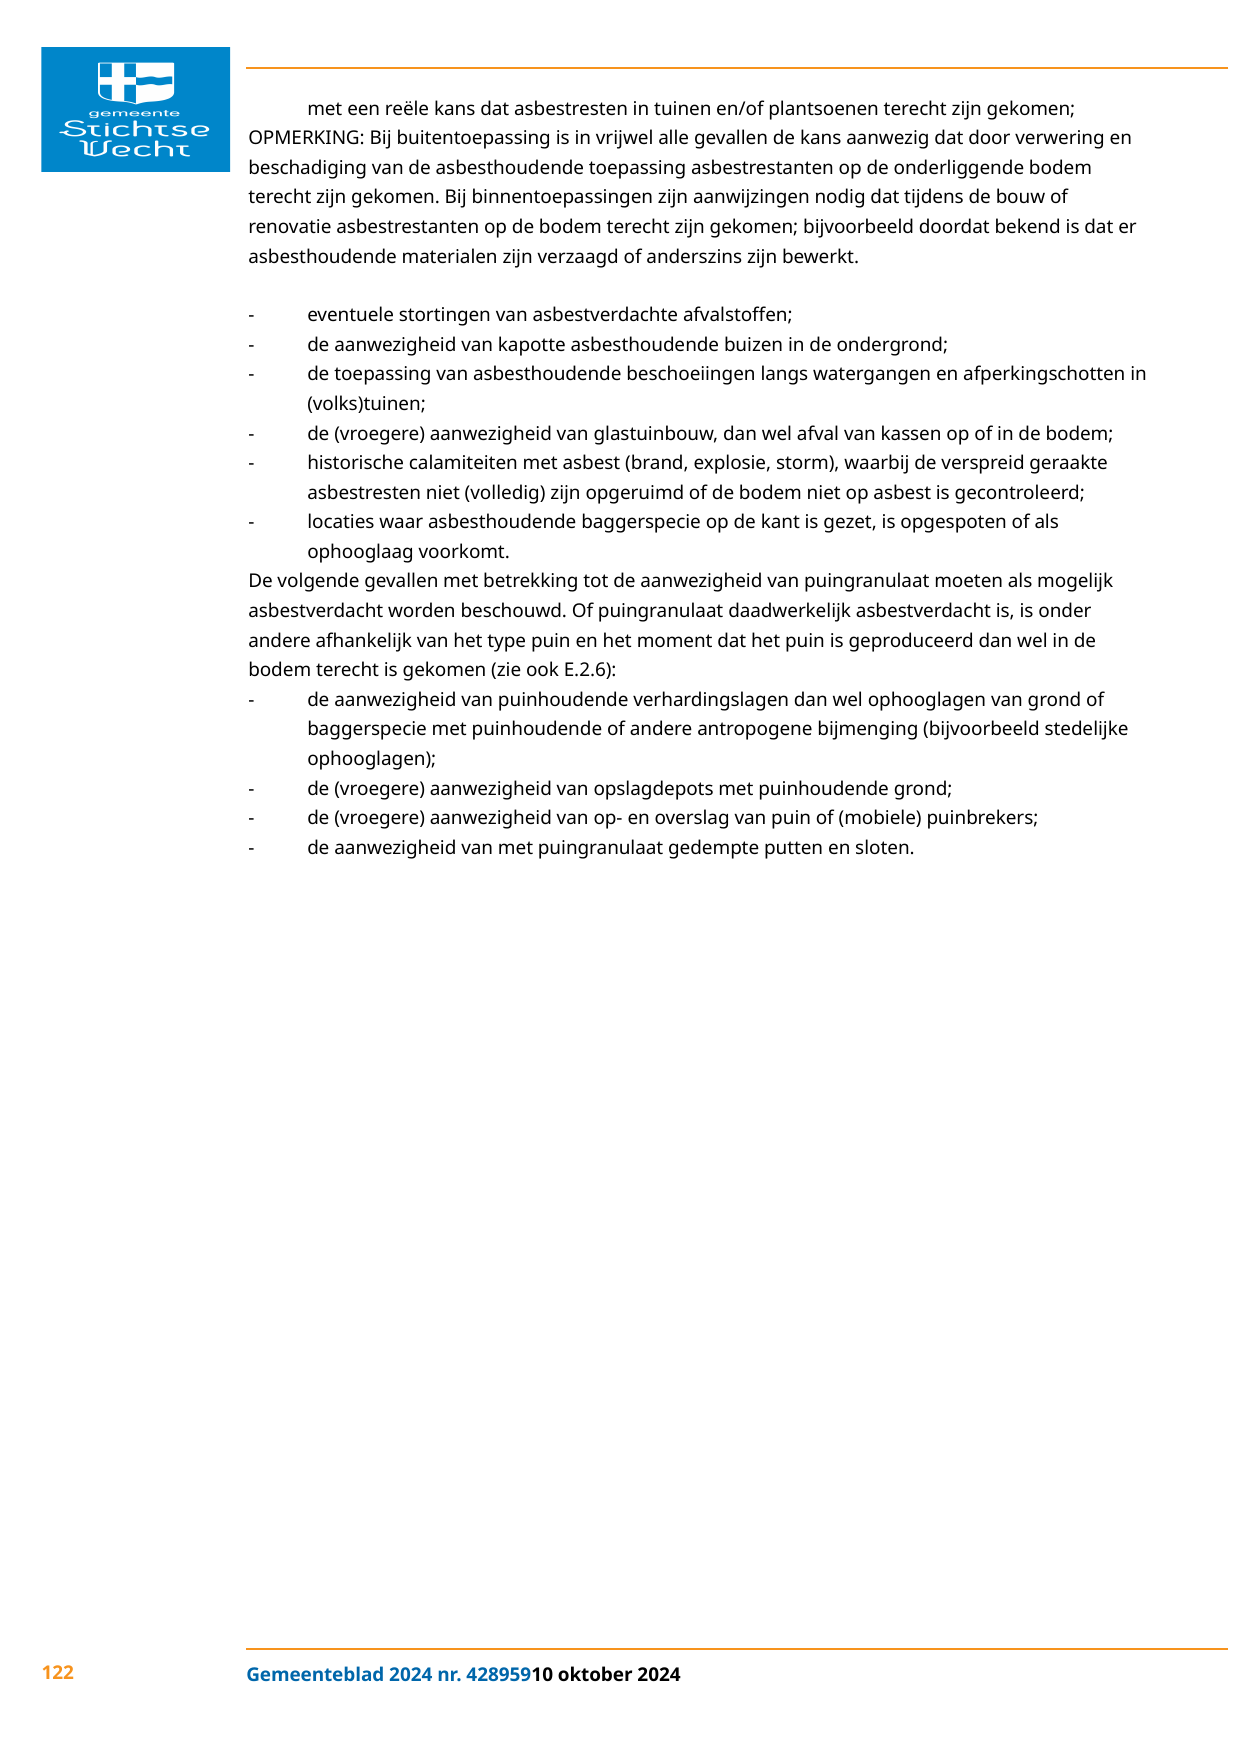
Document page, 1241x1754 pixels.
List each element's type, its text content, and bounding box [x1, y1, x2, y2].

list de (vroegere) aanwezigheid van opslagdepots met puinhoudende grond; [248, 775, 1152, 800]
list eventuele stortingen van asbestverdachte afvalstoffen; [248, 301, 1152, 327]
list de aanwezigheid van kapotte asbesthoudende buizen in de ondergrond; [248, 331, 1152, 357]
text De volgende gevallen met betrekking tot de aanwezigheid van puingranulaat moeten als mogelijk asbestverdacht worden beschouwd. Of puingranulaat daadwerkelijk asbestverdacht is, is onder andere afhankelijk van het type puin en het moment dat het puin is geproduceerd dan wel in de bodem terecht is gekomen (zie ook E.2.6): [248, 568, 1152, 682]
list de aanwezigheid van met puingranulaat gedempte putten en sloten. [248, 834, 1152, 859]
list de (vroegere) aanwezigheid van op- en overslag van puin of (mobiele) puinbrekers; [248, 804, 1152, 830]
list de aanwezigheid van puinhoudende verhardingslagen dan wel ophooglagen van grond of baggerspecie met puinhoudende of andere antropogene bijmenging (bijvoorbeeld stedelijke ophooglagen); [248, 686, 1152, 771]
list met een reële kans dat asbestresten in tuinen en/of plantsoenen terecht zijn gekomen; [248, 95, 1152, 121]
list historische calamiteiten met asbest (brand, explosie, storm), waarbij de verspreid geraakte asbestresten niet (volledig) zijn opgeruimd of de bodem niet op asbest is gecontroleerd; [248, 449, 1152, 504]
list de toepassing van asbesthoudende beschoeiingen langs watergangen en afperkingschotten in (volks)tuinen; [248, 361, 1152, 416]
picture [137, 63, 174, 103]
list locaties waar asbesthoudende baggerspecie op de kant is gezet, is opgespoten of als ophooglaag voorkomt. [248, 508, 1152, 564]
picture [99, 63, 135, 101]
list de (vroegere) aanwezigheid van glastuinbouw, dan wel afval van kassen op of in de bodem; [248, 420, 1152, 445]
table_header OPMERKING: Bij buitentoepassing is in vrijwel alle gevallen de kans aanwezig dat door verwering en beschadiging van de asbesthoudende toepassing asbestrestanten op de onderliggende bodem terecht zijn gekomen. Bij binnentoepassingen zijn aanwijzingen nodig dat tijdens de bouw of renovatie asbestrestanten op de bodem terecht zijn gekomen; bijvoorbeeld doordat bekend is dat er asbesthoudende materialen zijn verzaagd of anderszins zijn bewerkt. [248, 125, 1152, 268]
